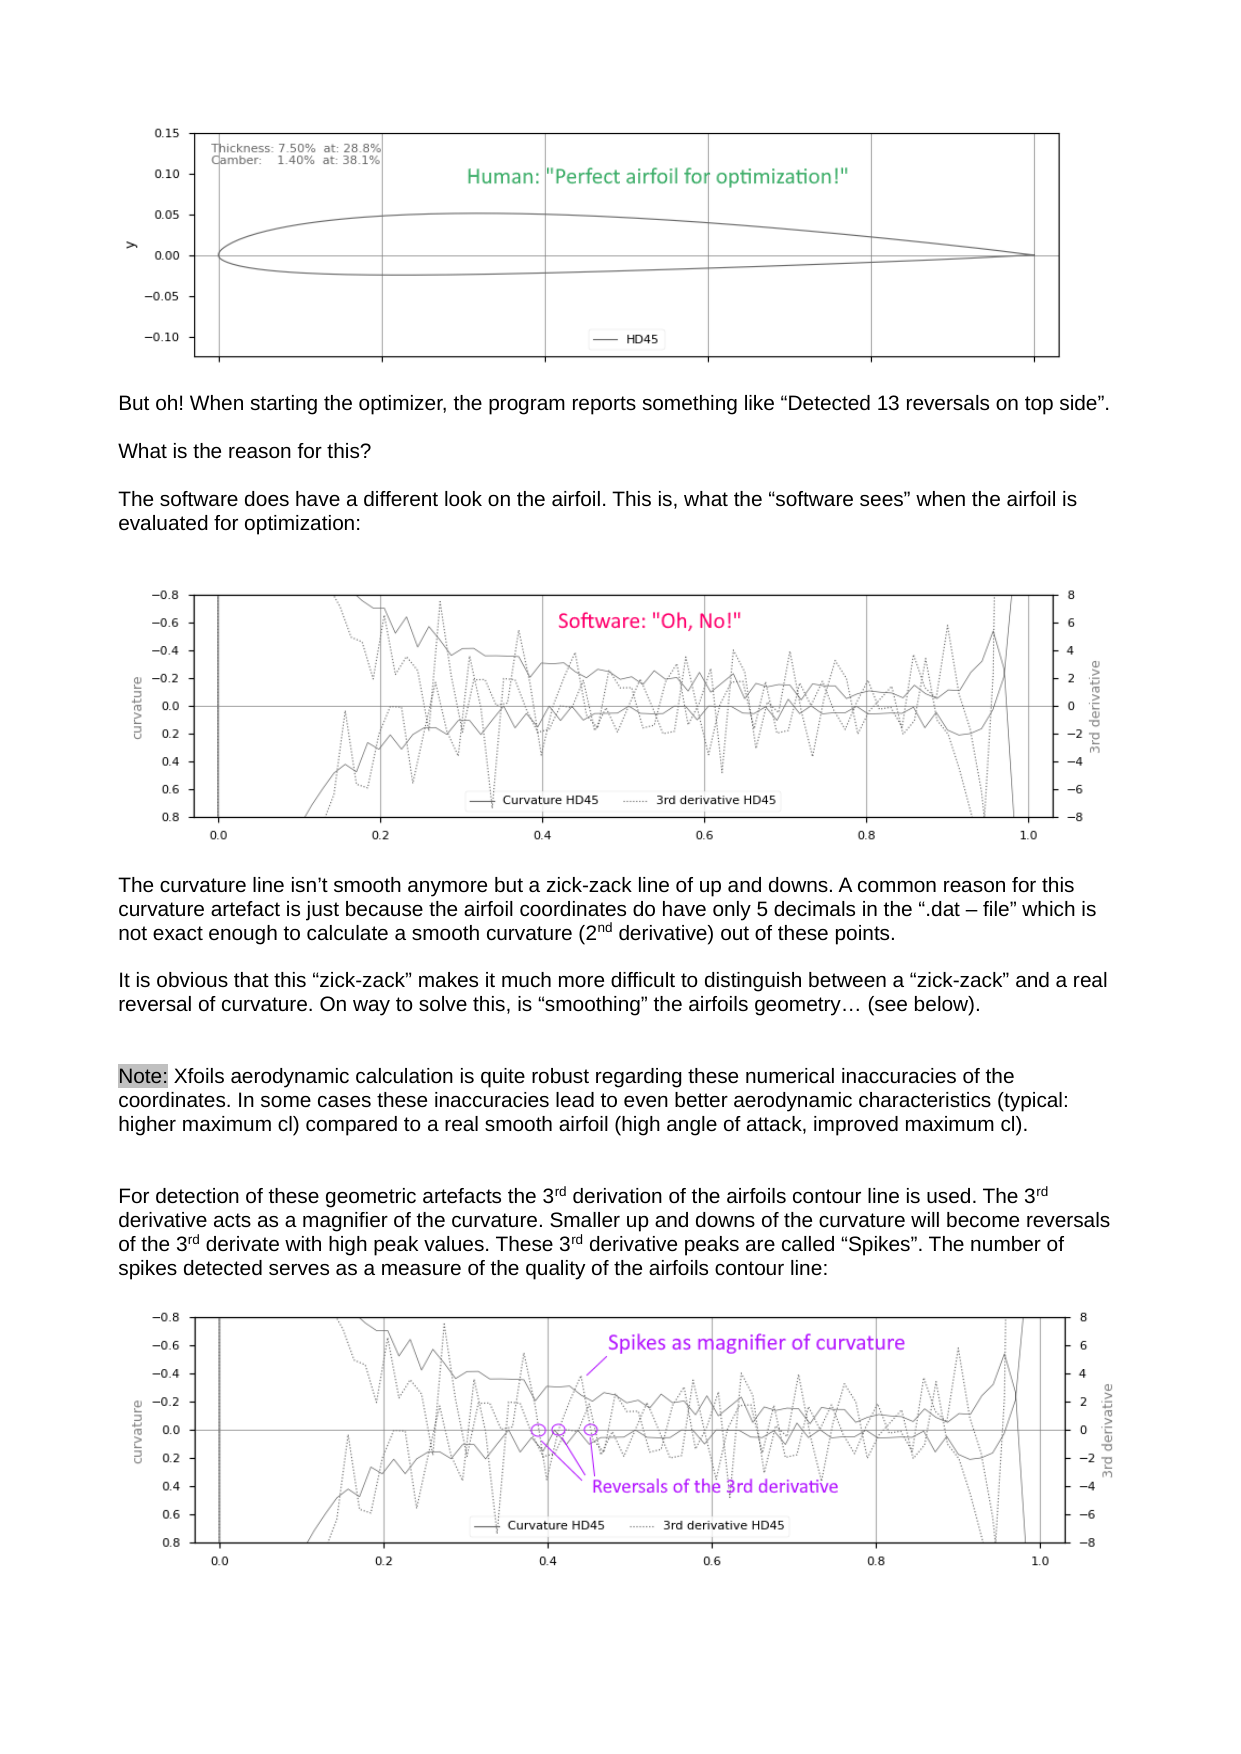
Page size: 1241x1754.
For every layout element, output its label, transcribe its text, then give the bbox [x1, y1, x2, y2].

text What is the reason for this? [118, 438, 1122, 462]
text But oh! When starting the optimizer, the program reports something like “Detected 13 reversals on top side”. [118, 391, 1122, 414]
text Note: Xfoils aerodynamic calculation is quite robust regarding these numerical inaccuracies of the coordinates. In some cases these inaccuracies lead to even better aerodynamic characteristics (typical: higher maximum cl) compared to a real smooth airfoil (high angle of attack, improved maximum cl). [118, 1064, 1122, 1136]
text For detection of these geometric artefacts the 3rd derivation of the airfoils contour line is used. The 3rd derivative acts as a magnifier of the curvature. Smaller up and downs of the curvature will become reversals of the 3rd derivate with high peak values. These 3rd derivative peaks are called “Spikes”. The number of spikes detected serves as a measure of the quality of the airfoils contour line: [118, 1184, 1122, 1280]
text The software does have a different look on the airfoil. This is, what the “software sees” when the airfoil is evaluated for optimization: [118, 486, 1122, 534]
text It is obvious that this “zick-zack” makes it much more difficult to distinguish between a “zick-zack” and a real reversal of curvature. On way to solve this, is “smoothing” the airfoils geometry… (see below). [118, 968, 1122, 1016]
text The curvature line isn’t smooth anymore but a zick-zack line of up and downs. A common reason for this curvature artefact is just because the airfoil coordinates do have only 5 decimals in the “.dat – file” which is not exact enough to calculate a smooth curvature (2nd derivative) out of these points. [118, 872, 1122, 944]
